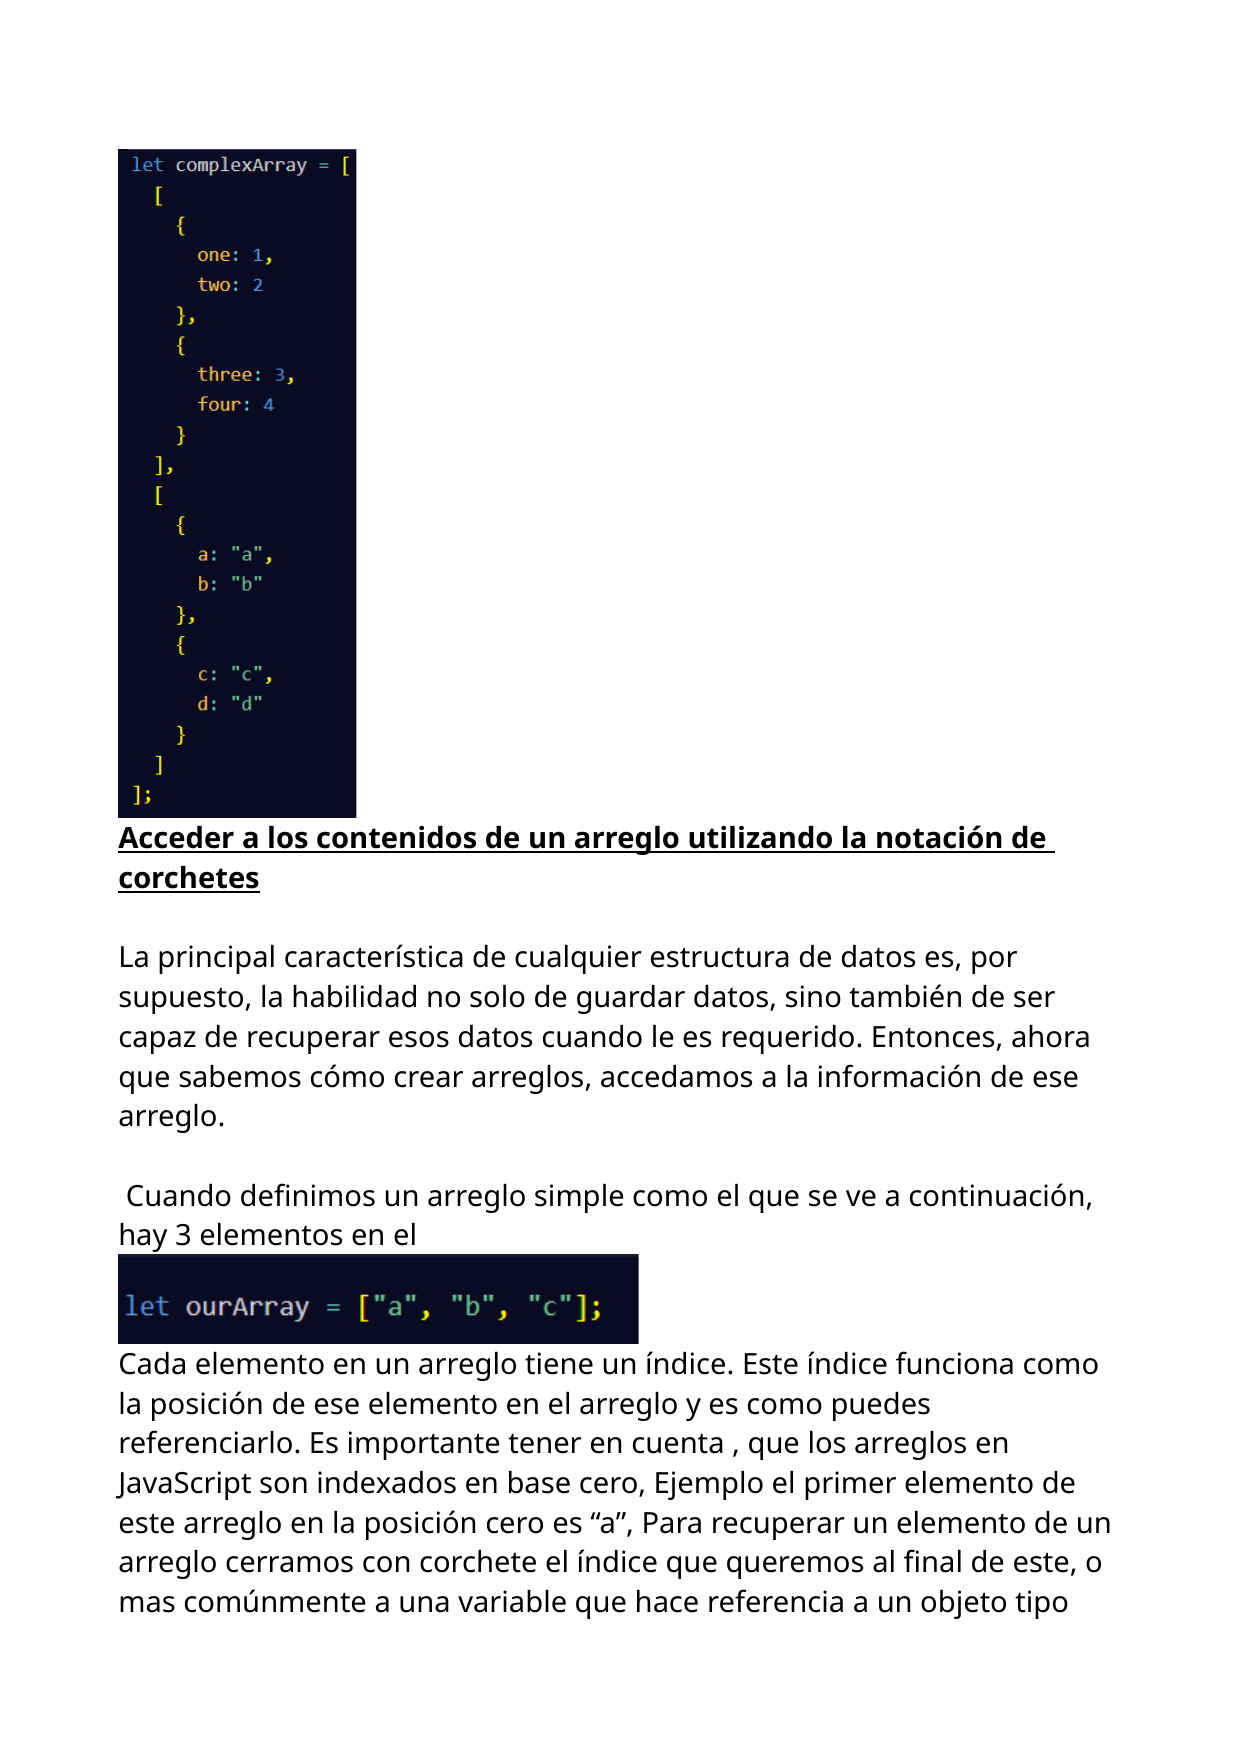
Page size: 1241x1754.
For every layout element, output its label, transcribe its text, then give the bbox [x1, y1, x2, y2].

text Cada elemento en un arreglo tiene un índice. Este índice funciona como la posición de ese elemento en el arreglo y es como puedes referenciarlo. Es importante tener en cuenta , que los arreglos en JavaScript son indexados en base cero, Ejemplo el primer elemento de este arreglo en la posición cero es “a”, Para recuperar un elemento de un arreglo cerramos con corchete el índice que queremos al final de este, o mas comúnmente a una variable que hace referencia a un objeto tipo [118, 1343, 1122, 1621]
text Cuando definimos un arreglo simple como el que se ve a continuación, hay 3 elementos en el [118, 1175, 1122, 1254]
text Acceder a los contenidos de un arreglo utilizando la notación de corchetes [118, 818, 1122, 897]
text La principal característica de cualquier estructura de datos es, por supuesto, la habilidad no solo de guardar datos, sino también de ser capaz de recuperar esos datos cuando le es requerido. Entonces, ahora que sabemos cómo crear arreglos, accedamos a la información de ese arreglo. [118, 937, 1122, 1135]
